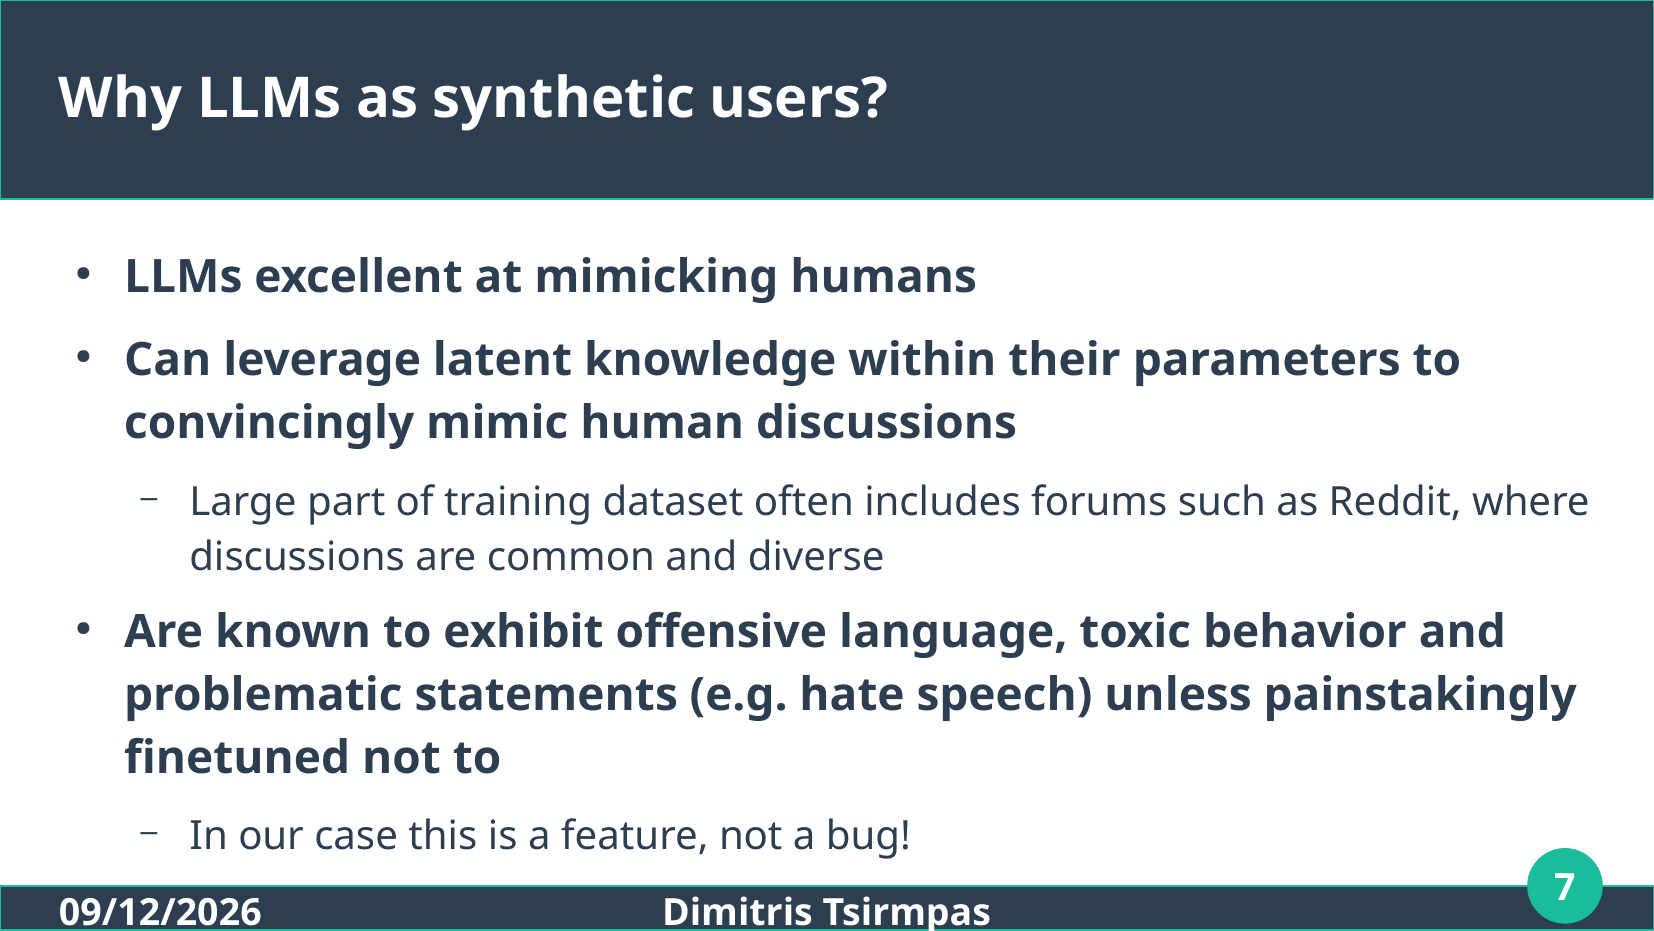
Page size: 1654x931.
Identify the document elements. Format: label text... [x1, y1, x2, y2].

list LLMs excellent at mimicking humans Can leverage latent knowledge within their parameters to convincingly mimic human discussions Large part of training dataset often includes forums such as Reddit, where discussions are common and diverse Are known to exhibit offensive language, toxic behavior and problematic statements (e.g. hate speech) unless painstakingly finetuned not to In our case this is a feature, not a bug! [59, 243, 1595, 864]
title Why LLMs as synthetic users? [59, 37, 1595, 155]
